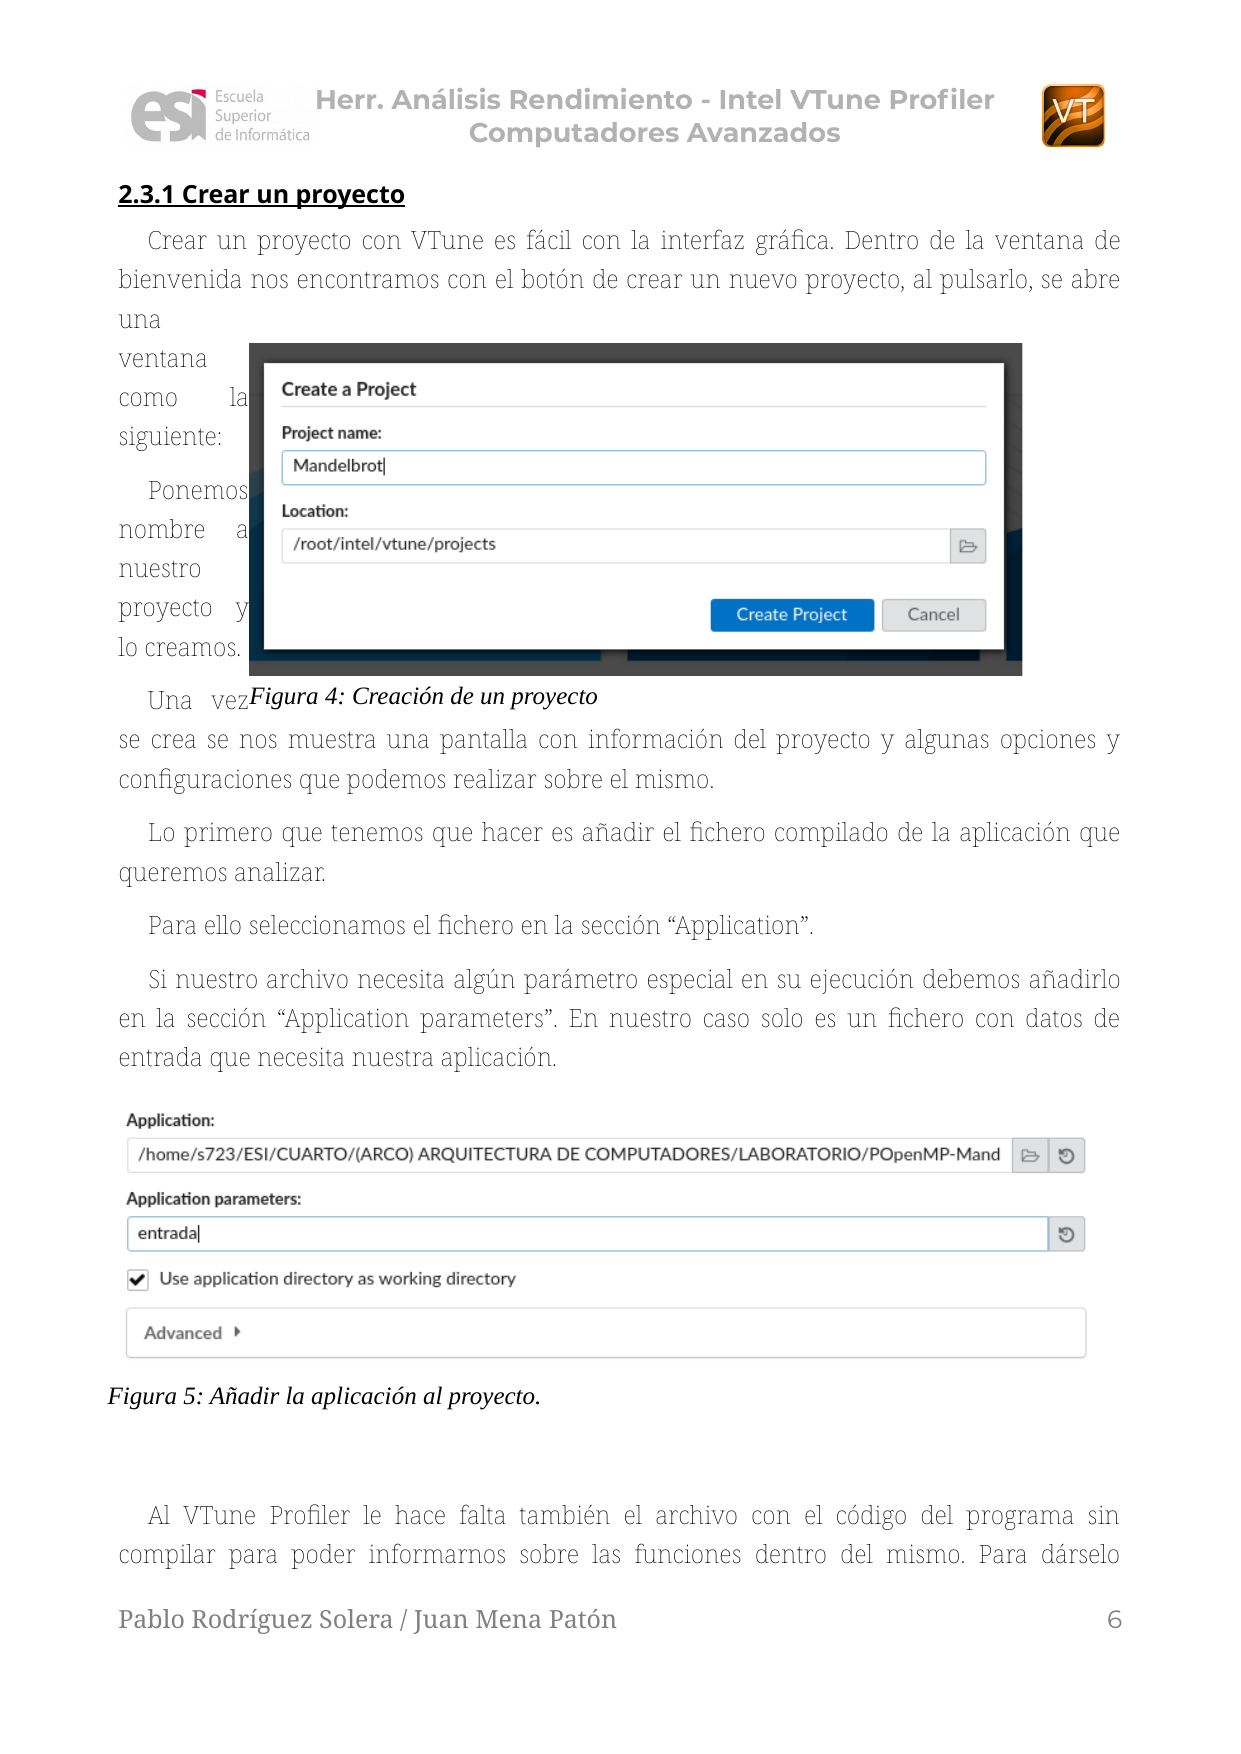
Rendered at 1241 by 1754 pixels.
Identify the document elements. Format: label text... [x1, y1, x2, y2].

text Si nuestro archivo necesita algún parámetro especial en su ejecución debemos añadirlo en la sección “Application parameters”. En nuestro caso solo es un fichero con datos de entrada que necesita nuestra aplicación. [118, 962, 1122, 1074]
text Al VTune Profiler le hace falta también el archivo con el código del programa sin compilar para poder informarnos sobre las funciones dentro del mismo. Para dárselo [118, 1498, 1122, 1571]
subtitle 2.3.1 Crear un proyecto [118, 176, 1122, 210]
picture [1042, 84, 1105, 147]
text Para ello seleccionamos el fichero en la sección “Application”. [118, 908, 1122, 942]
text Crear un proyecto con VTune es fácil con la interfaz gráfica. Dentro de la ventana de bienvenida nos encontramos con el botón de crear un nuevo proyecto, al pulsarlo, se abre una ventana como la siguiente: [118, 223, 1122, 453]
text Lo primero que tenemos que hacer es añadir el fichero compilado de la aplicación que queremos analizar. [118, 815, 1122, 888]
text Figura 5: Añadir la aplicación al proyecto. [107, 1376, 1133, 1410]
text Figura 4: Creación de un proyecto [249, 676, 1022, 710]
text [1023, 472, 1122, 663]
picture [249, 343, 1023, 676]
picture [124, 82, 315, 147]
picture [107, 1106, 1112, 1376]
text Ponemos nombre a nuestro proyecto y lo creamos. [118, 472, 249, 663]
text Una vez se crea se nos muestra una pantalla con información del proyecto y algunas opciones y configuraciones que podemos realizar sobre el mismo. [118, 683, 1122, 795]
